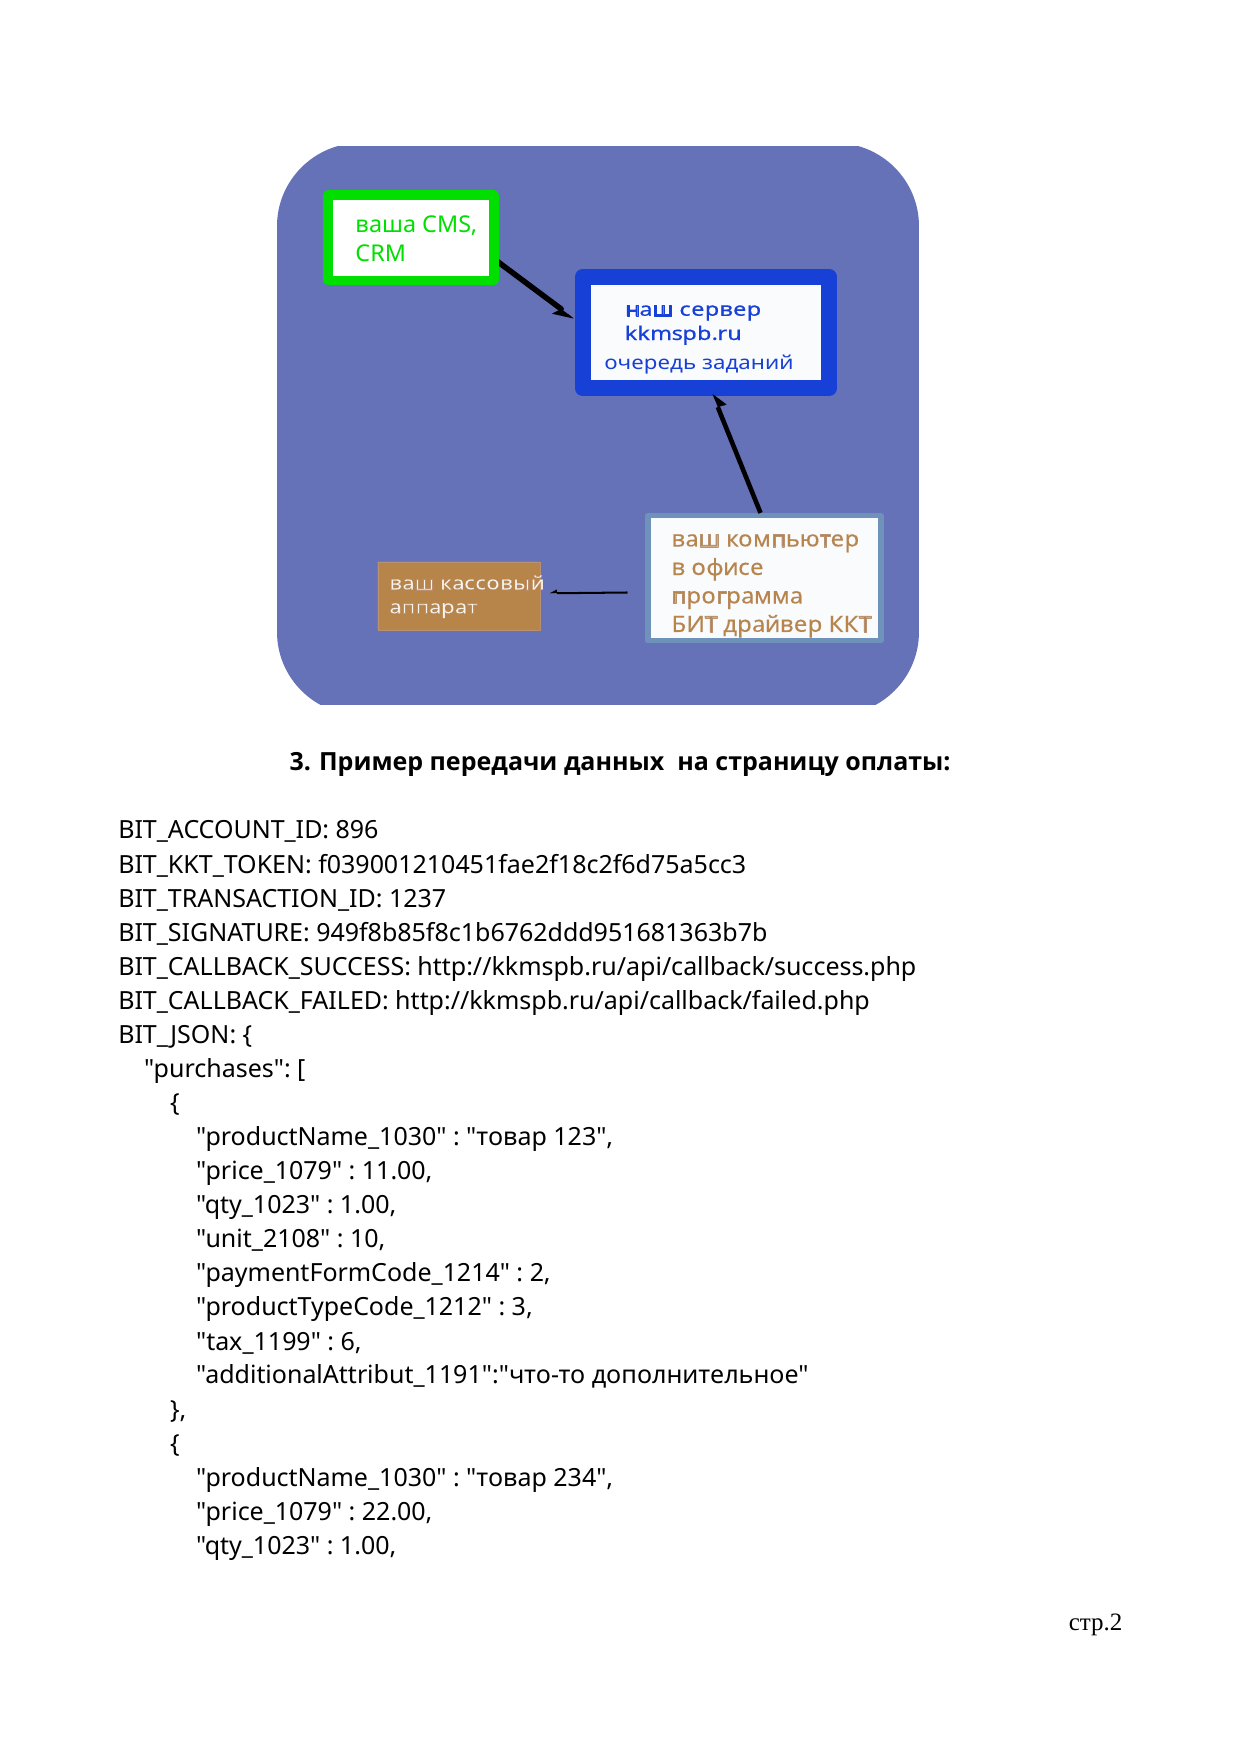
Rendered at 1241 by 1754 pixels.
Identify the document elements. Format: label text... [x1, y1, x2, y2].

text BIT_CALLBACK_FAILED: http://kkmspb.ru/api/callback/failed.php [118, 982, 1122, 1017]
text "purchases": [ [118, 1051, 1122, 1085]
text "price_1079" : 22.00, [118, 1493, 1122, 1527]
text BIT_ACCOUNT_ID: 896 [118, 812, 1122, 846]
text "qty_1023" : 1.00, [118, 1187, 1122, 1221]
text { [118, 1425, 1122, 1459]
text "productTypeCode_1212" : 3, [118, 1289, 1122, 1323]
text BIT_KKT_TOKEN: f039001210451fae2f18c2f6d75a5cc3 [118, 846, 1122, 880]
text BIT_SIGNATURE: 949f8b85f8c1b6762ddd951681363b7b [118, 914, 1122, 948]
text "productName_1030" : "товар 234", [118, 1459, 1122, 1493]
text "qty_1023" : 1.00, [118, 1527, 1122, 1562]
text { [118, 1085, 1122, 1119]
text "additionalAttribut_1191":"что-то дополнительное" [118, 1357, 1122, 1391]
text BIT_TRANSACTION_ID: 1237 [118, 880, 1122, 914]
text BIT_CALLBACK_SUCCESS: http://kkmspb.ru/api/callback/success.php [118, 948, 1122, 982]
list Пример передачи данных на страницу оплаты: [118, 744, 1122, 778]
text "productName_1030" : "товар 123", [118, 1119, 1122, 1153]
text "price_1079" : 11.00, [118, 1153, 1122, 1187]
text }, [118, 1391, 1122, 1425]
text "tax_1199" : 6, [118, 1323, 1122, 1357]
text "unit_2108" : 10, [118, 1221, 1122, 1255]
text "paymentFormCode_1214" : 2, [118, 1255, 1122, 1289]
text BIT_JSON: { [118, 1017, 1122, 1051]
